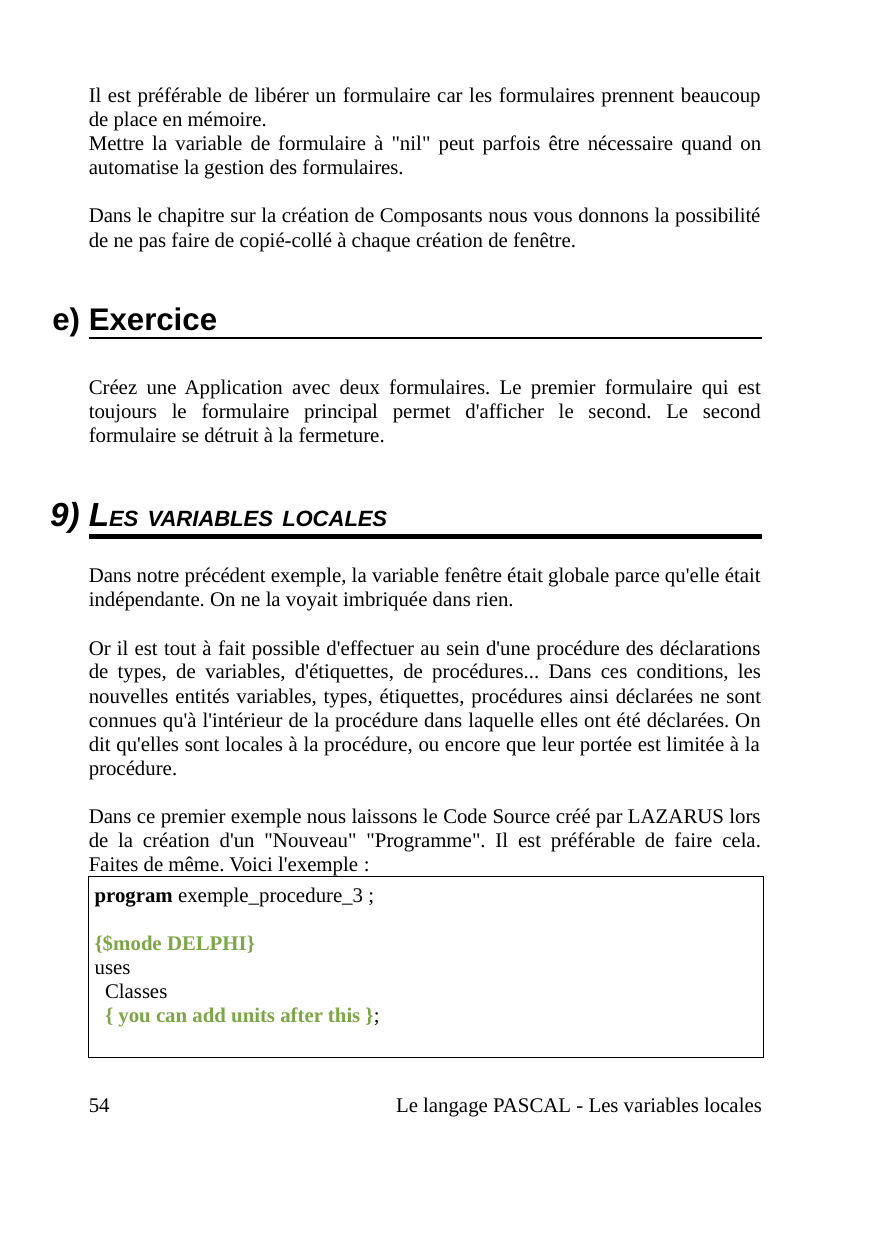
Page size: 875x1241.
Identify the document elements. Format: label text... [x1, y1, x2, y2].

table_header program exemple_procedure_3 ; {$mode DELPHI} uses Classes { you can add units after this }; [89, 877, 763, 1057]
text Mettre la variable de formulaire à "nil" peut parfois être nécessaire quand on automatise la gestion des formulaires. [88, 131, 762, 179]
text Dans ce premier exemple nous laissons le Code Source créé par LAZARUS lors de la création d'un "Nouveau" "Programme". Il est préférable de faire cela. Faites de même. Voici l'exemple : [88, 804, 762, 876]
text Dans notre précédent exemple, la variable fenêtre était globale parce qu'elle était indépendante. On ne la voyait imbriquée dans rien. [88, 563, 762, 611]
subtitle Exercice [88, 301, 762, 339]
subtitle Les variables locales [88, 496, 762, 539]
text Dans le chapitre sur la création de Composants nous vous donnons la possibilité de ne pas faire de copié-collé à chaque création de fenêtre. [88, 203, 762, 252]
text Or il est tout à fait possible d'effectuer au sein d'une procédure des déclarations de types, de variables, d'étiquettes, de procédures... Dans ces conditions, les nouvelles entités variables, types, étiquettes, procédures ainsi déclarées ne sont connues qu'à l'intérieur de la procédure dans laquelle elles ont été déclarées. On dit qu'elles sont locales à la procédure, ou encore que leur portée est limitée à la procédure. [88, 635, 762, 780]
text Créez une Application avec deux formulaires. Le premier formulaire qui est toujours le formulaire principal permet d'afficher le second. Le second formulaire se détruit à la fermeture. [88, 375, 762, 447]
text Il est préférable de libérer un formulaire car les formulaires prennent beaucoup de place en mémoire. [88, 83, 762, 131]
